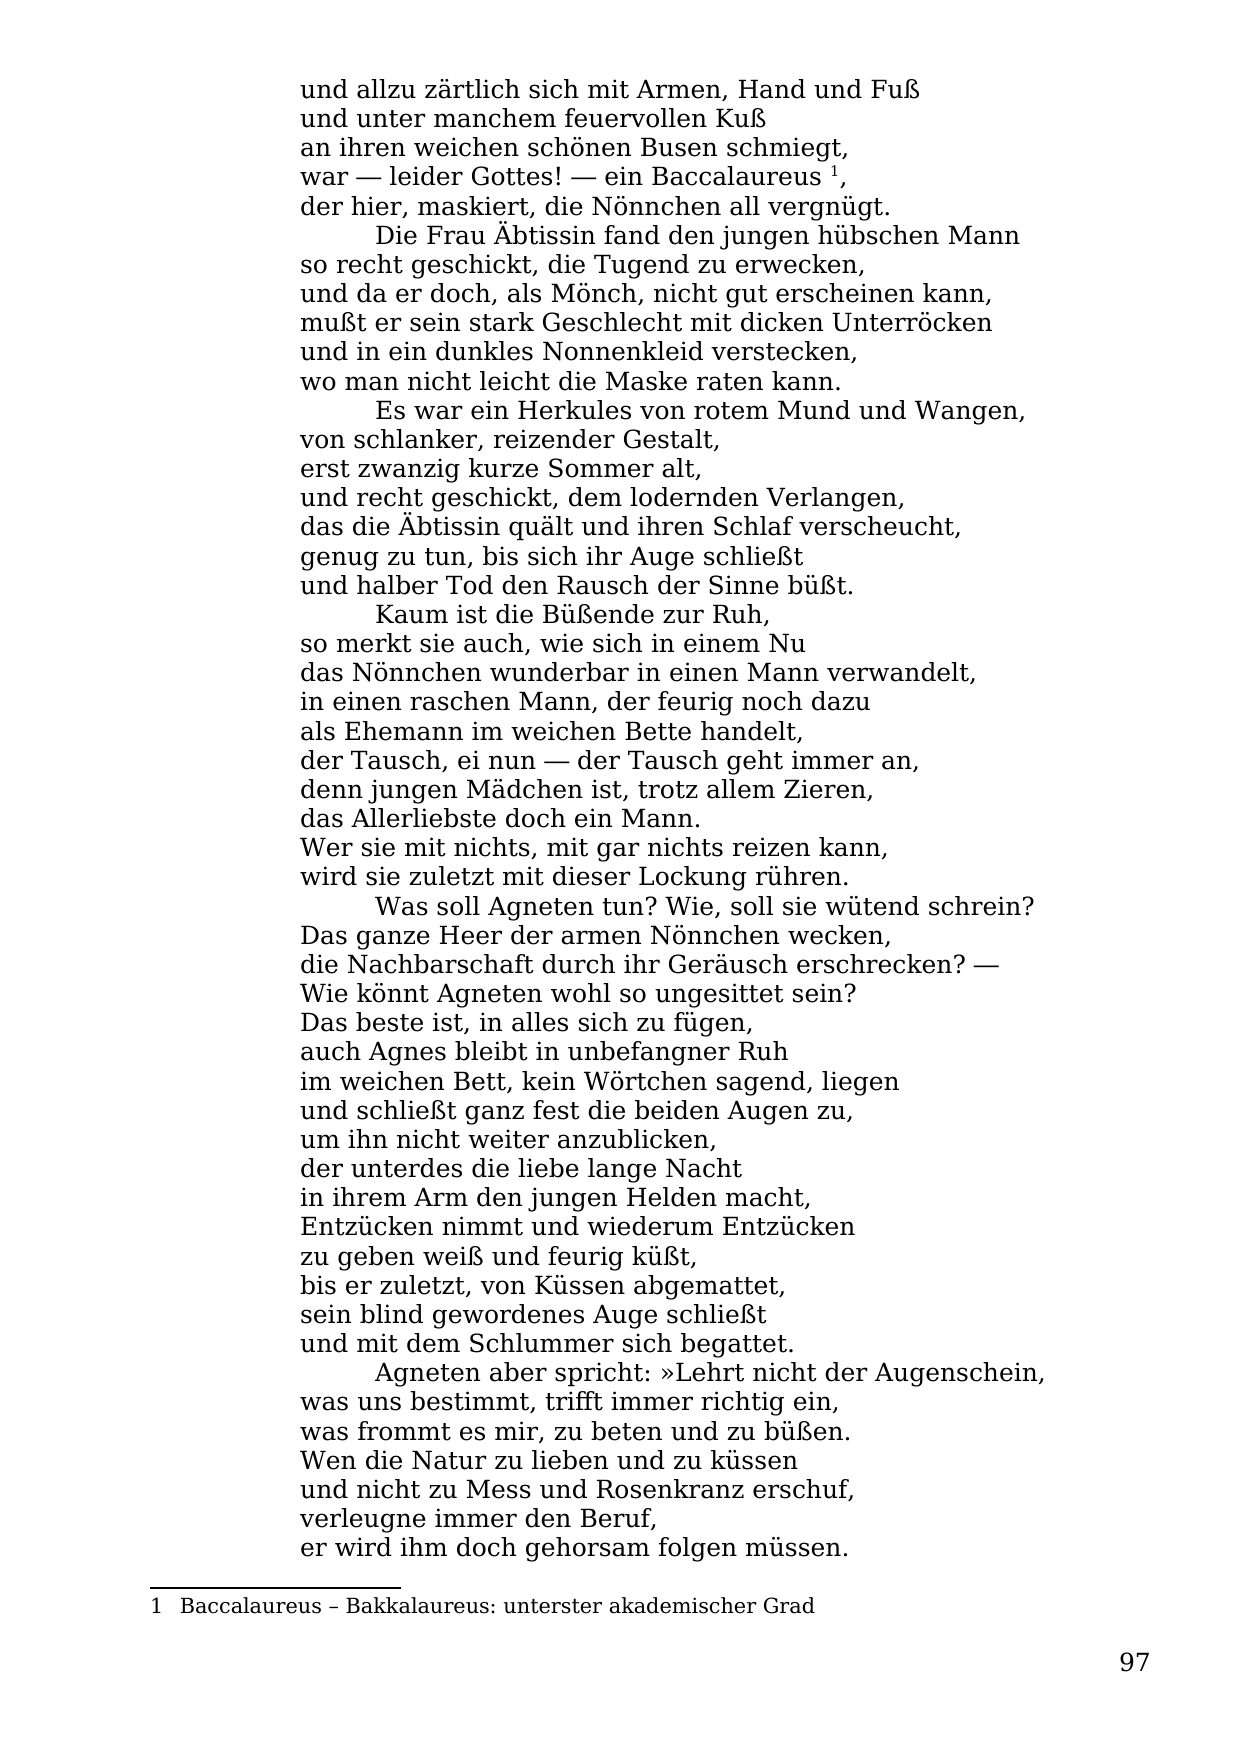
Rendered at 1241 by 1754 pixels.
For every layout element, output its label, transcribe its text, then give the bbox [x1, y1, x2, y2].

text Baccalaureus – Bakkalaureus: unterster akademischer Grad [150, 1594, 1151, 1618]
text Kaum ist die Büßende zur Ruh, so merkt sie auch, wie sich in einem Nu das Nönnchen wunderbar in einen Mann verwandelt, in einen raschen Mann, der feurig noch dazu als Ehemann im weichen Bette handelt, der Tausch, ei nun ― der Tausch geht immer an, denn jungen Mädchen ist, trotz allem Zieren, das Allerliebste doch ein Mann. Wer sie mit nichts, mit gar nichts reizen kann, wird sie zuletzt mit dieser Lockung rühren. [300, 600, 1151, 892]
text Es war ein Herkules von rotem Mund und Wangen, von schlanker, reizender Gestalt, erst zwanzig kurze Sommer alt, und recht geschickt, dem lodernden Verlangen, das die Äbtissin quält und ihren Schlaf verscheucht, genug zu tun, bis sich ihr Auge schließt und halber Tod den Rausch der Sinne büßt. [300, 396, 1151, 600]
text Was soll Agneten tun? Wie, soll sie wütend schrein? Das ganze Heer der armen Nönnchen wecken, die Nachbarschaft durch ihr Geräusch erschrecken? ― Wie könnt Agneten wohl so ungesittet sein? Das beste ist, in alles sich zu fügen, auch Agnes bleibt in unbefangner Ruh im weichen Bett, kein Wörtchen sagend, liegen und schließt ganz fest die beiden Augen zu, um ihn nicht weiter anzublicken, der unterdes die liebe lange Nacht in ihrem Arm den jungen Helden macht, Entzücken nimmt und wiederum Entzücken zu geben weiß und feurig küßt, bis er zuletzt, von Küssen abgemattet, sein blind gewordenes Auge schließt und mit dem Schlummer sich begattet. [300, 892, 1151, 1358]
text Agneten aber spricht: »Lehrt nicht der Augenschein, was uns bestimmt, trifft immer richtig ein, was frommt es mir, zu beten und zu büßen. Wen die Natur zu lieben und zu küssen und nicht zu Mess und Rosenkranz erschuf, verleugne immer den Beruf, er wird ihm doch gehorsam folgen müssen. [300, 1358, 1151, 1562]
text Die Frau Äbtissin fand den jungen hübschen Mann so recht geschickt, die Tugend zu erwecken, und da er doch, als Mönch, nicht gut erscheinen kann, mußt er sein stark Geschlecht mit dicken Unterröcken und in ein dunkles Nonnenkleid verstecken, wo man nicht leicht die Maske raten kann. [300, 221, 1151, 396]
text und allzu zärtlich sich mit Armen, Hand und Fuß und unter manchem feuervollen Kuß an ihren weichen schönen Busen schmiegt, war ― leider Gottes! ― ein Baccalaureus , der hier, maskiert, die Nönnchen all vergnügt. [300, 75, 1151, 221]
